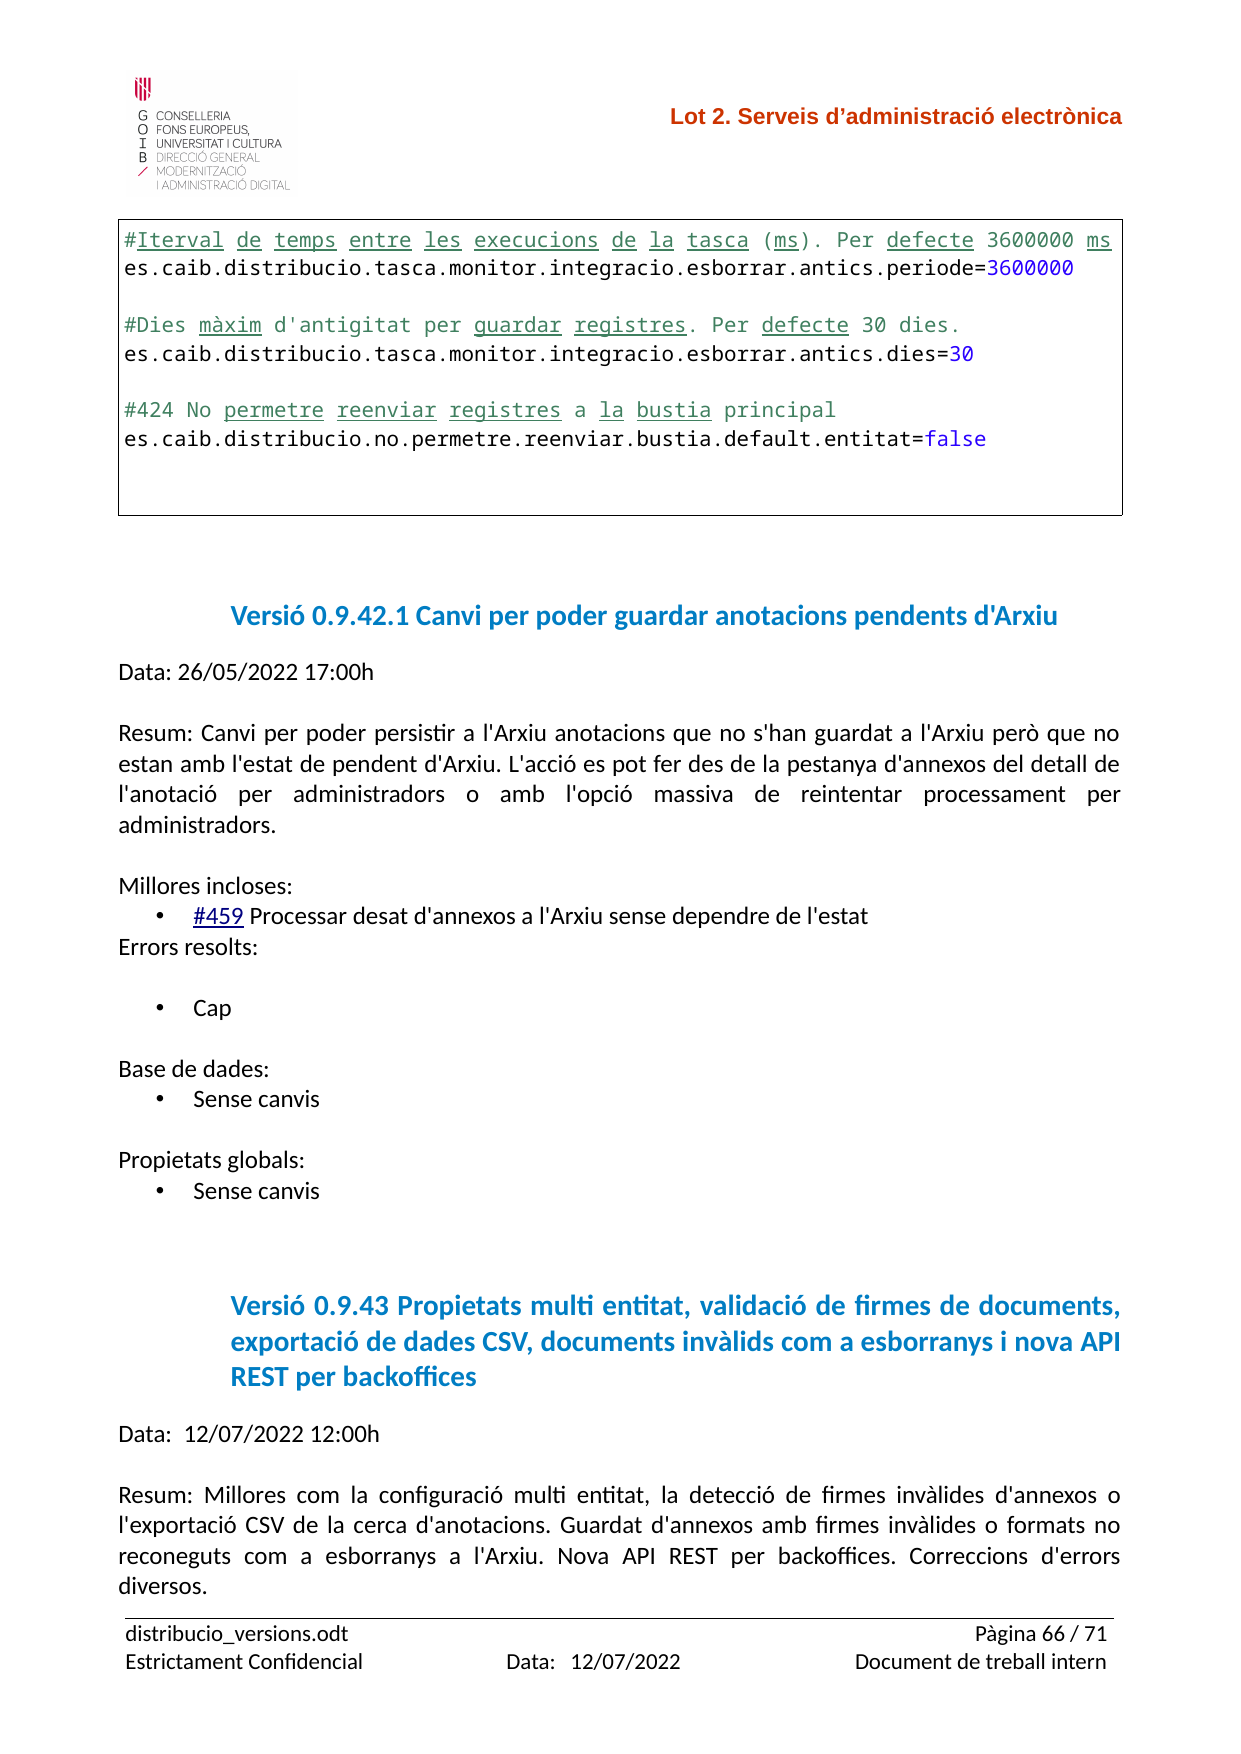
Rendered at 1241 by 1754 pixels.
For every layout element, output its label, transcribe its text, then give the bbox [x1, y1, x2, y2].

subtitle Versió 0.9.43 Propietats multi entitat, validació de firmes de documents, exportació de dades CSV, documents invàlids com a esborranys i nova API REST per backoffices [153, 1287, 1122, 1394]
table_header #Iterval de temps entre les execucions de la tasca (ms). Per defecte 3600000 ms es.caib.distribucio.tasca.monitor.integracio.esborrar.antics.periode=3600000 #Dies màxim d'antigitat per guardar registres. Per defecte 30 dies. es.caib.distribucio.tasca.monitor.integracio.esborrar.antics.dies=30 #424 No permetre reenviar registres a la bustia principal es.caib.distribucio.no.permetre.reenviar.bustia.default.entitat=false [119, 220, 1122, 515]
text Propietats globals: [118, 1144, 1122, 1175]
picture [126, 70, 299, 197]
list #459 Processar desat d'annexos a l'Arxiu sense dependre de l'estat [156, 900, 1122, 931]
text Base de dades: [118, 1053, 1122, 1083]
subtitle Versió 0.9.42.1 Canvi per poder guardar anotacions pendents d'Arxiu [153, 597, 1122, 632]
text Data: 12/07/2022 12:00h [118, 1418, 1122, 1448]
text Errors resolts: [118, 931, 1122, 961]
text Resum: Millores com la configuració multi entitat, la detecció de firmes invàlides d'annexos o l'exportació CSV de la cerca d'anotacions. Guardat d'annexos amb firmes invàlides o formats no reconeguts com a esborranys a l'Arxiu. Nova API REST per backoffices. Correccions d'errors diversos. [118, 1479, 1122, 1601]
list Sense canvis [156, 1083, 1122, 1114]
text Resum: Canvi per poder persistir a l'Arxiu anotacions que no s'han guardat a l'Arxiu però que no estan amb l'estat de pendent d'Arxiu. L'acció es pot fer des de la pestanya d'annexos del detall de l'anotació per administradors o amb l'opció massiva de reintentar processament per administradors. [118, 717, 1122, 839]
text Data: 26/05/2022 17:00h [118, 656, 1122, 687]
text Millores incloses: [118, 870, 1122, 900]
list Sense canvis [156, 1175, 1122, 1206]
list Cap [156, 992, 1122, 1022]
